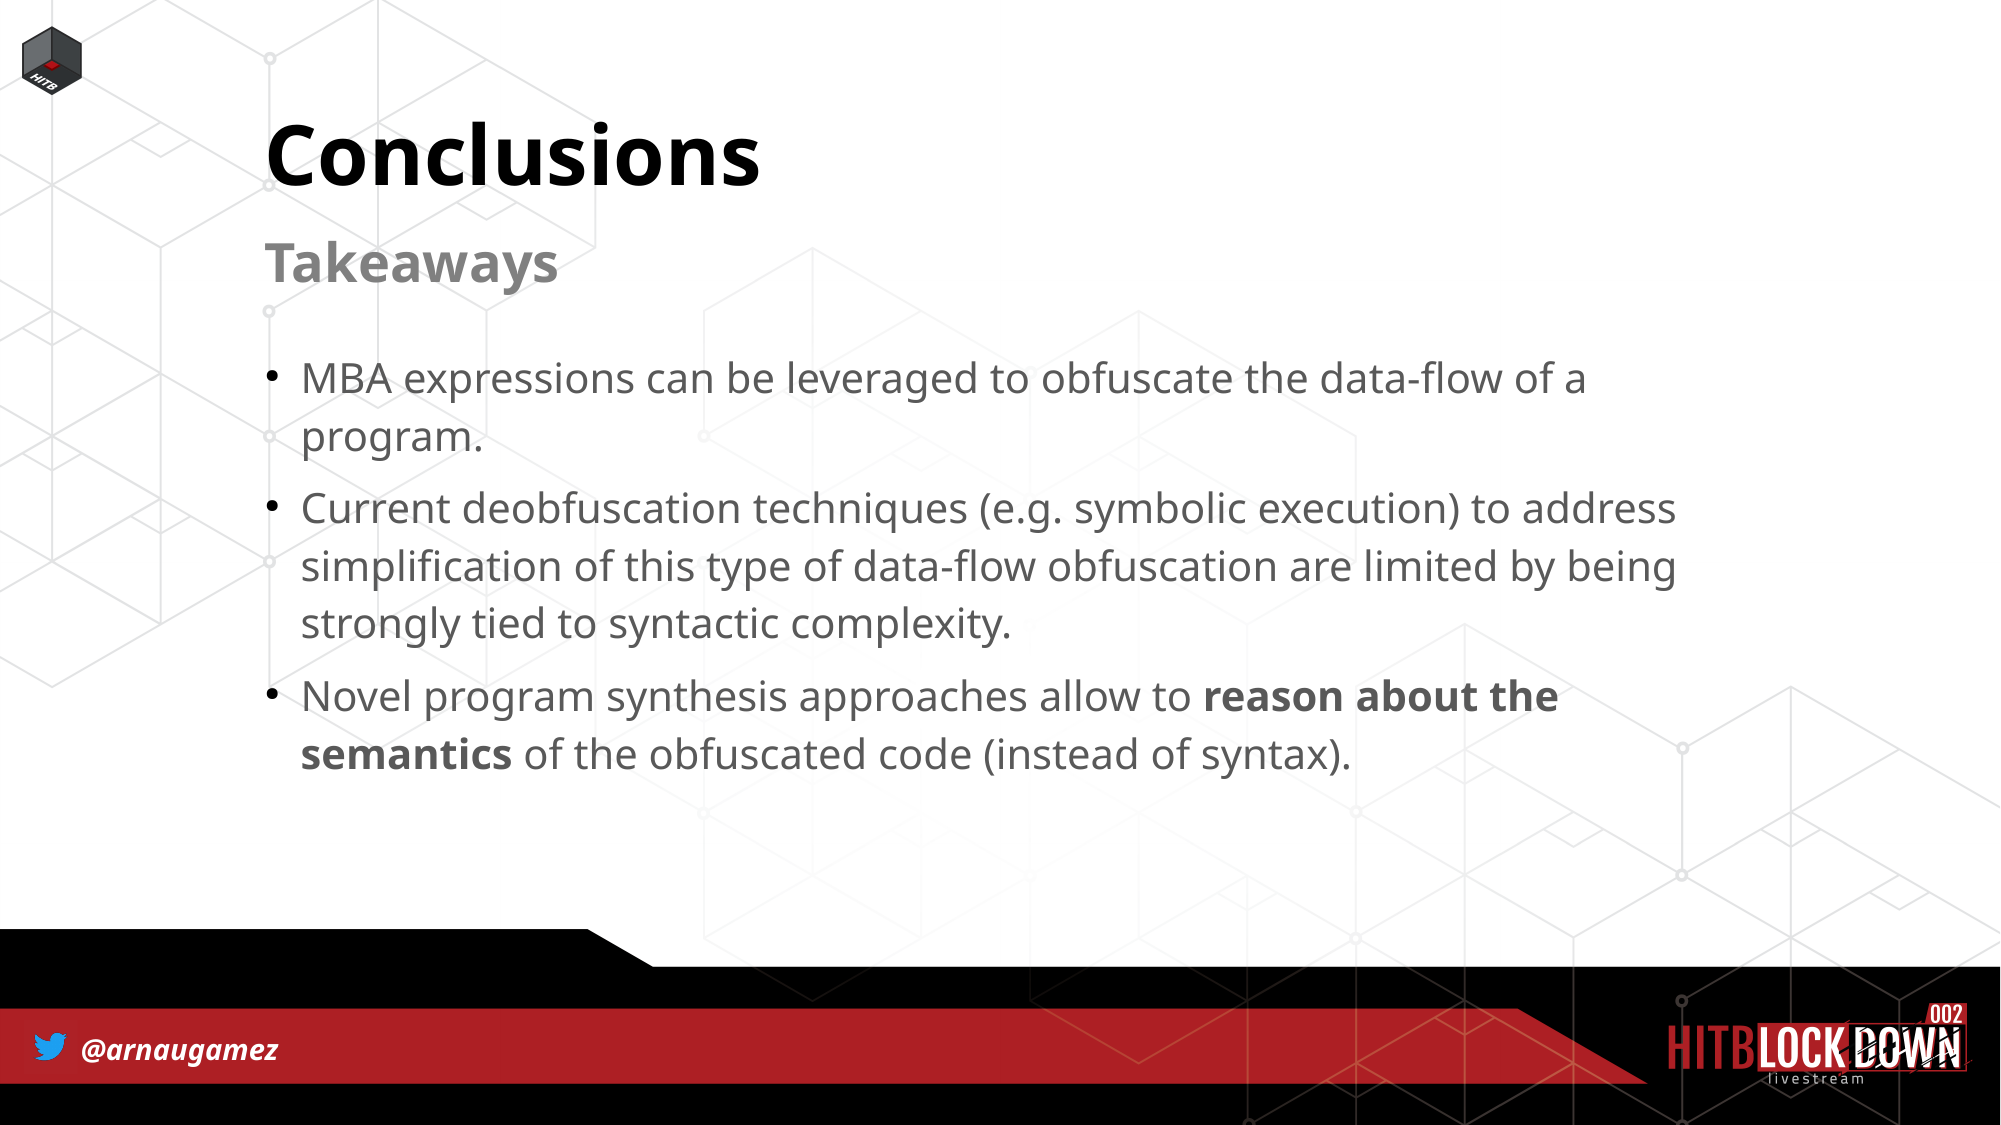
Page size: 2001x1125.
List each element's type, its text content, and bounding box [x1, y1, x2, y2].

picture [0, 0, 2001, 1125]
text_box Takeaways [249, 227, 1790, 322]
title Conclusions [249, 108, 1750, 210]
text_box MBA expressions can be leveraged to obfuscate the data-flow of a program. Current deobfuscation techniques (e.g. symbolic execution) to address simplification of this type of data-flow obfuscation are limited by being strongly tied to syntactic complexity. Novel program synthesis approaches allow to reason about the semantics of the obfuscated code (instead of syntax). [250, 336, 1751, 871]
